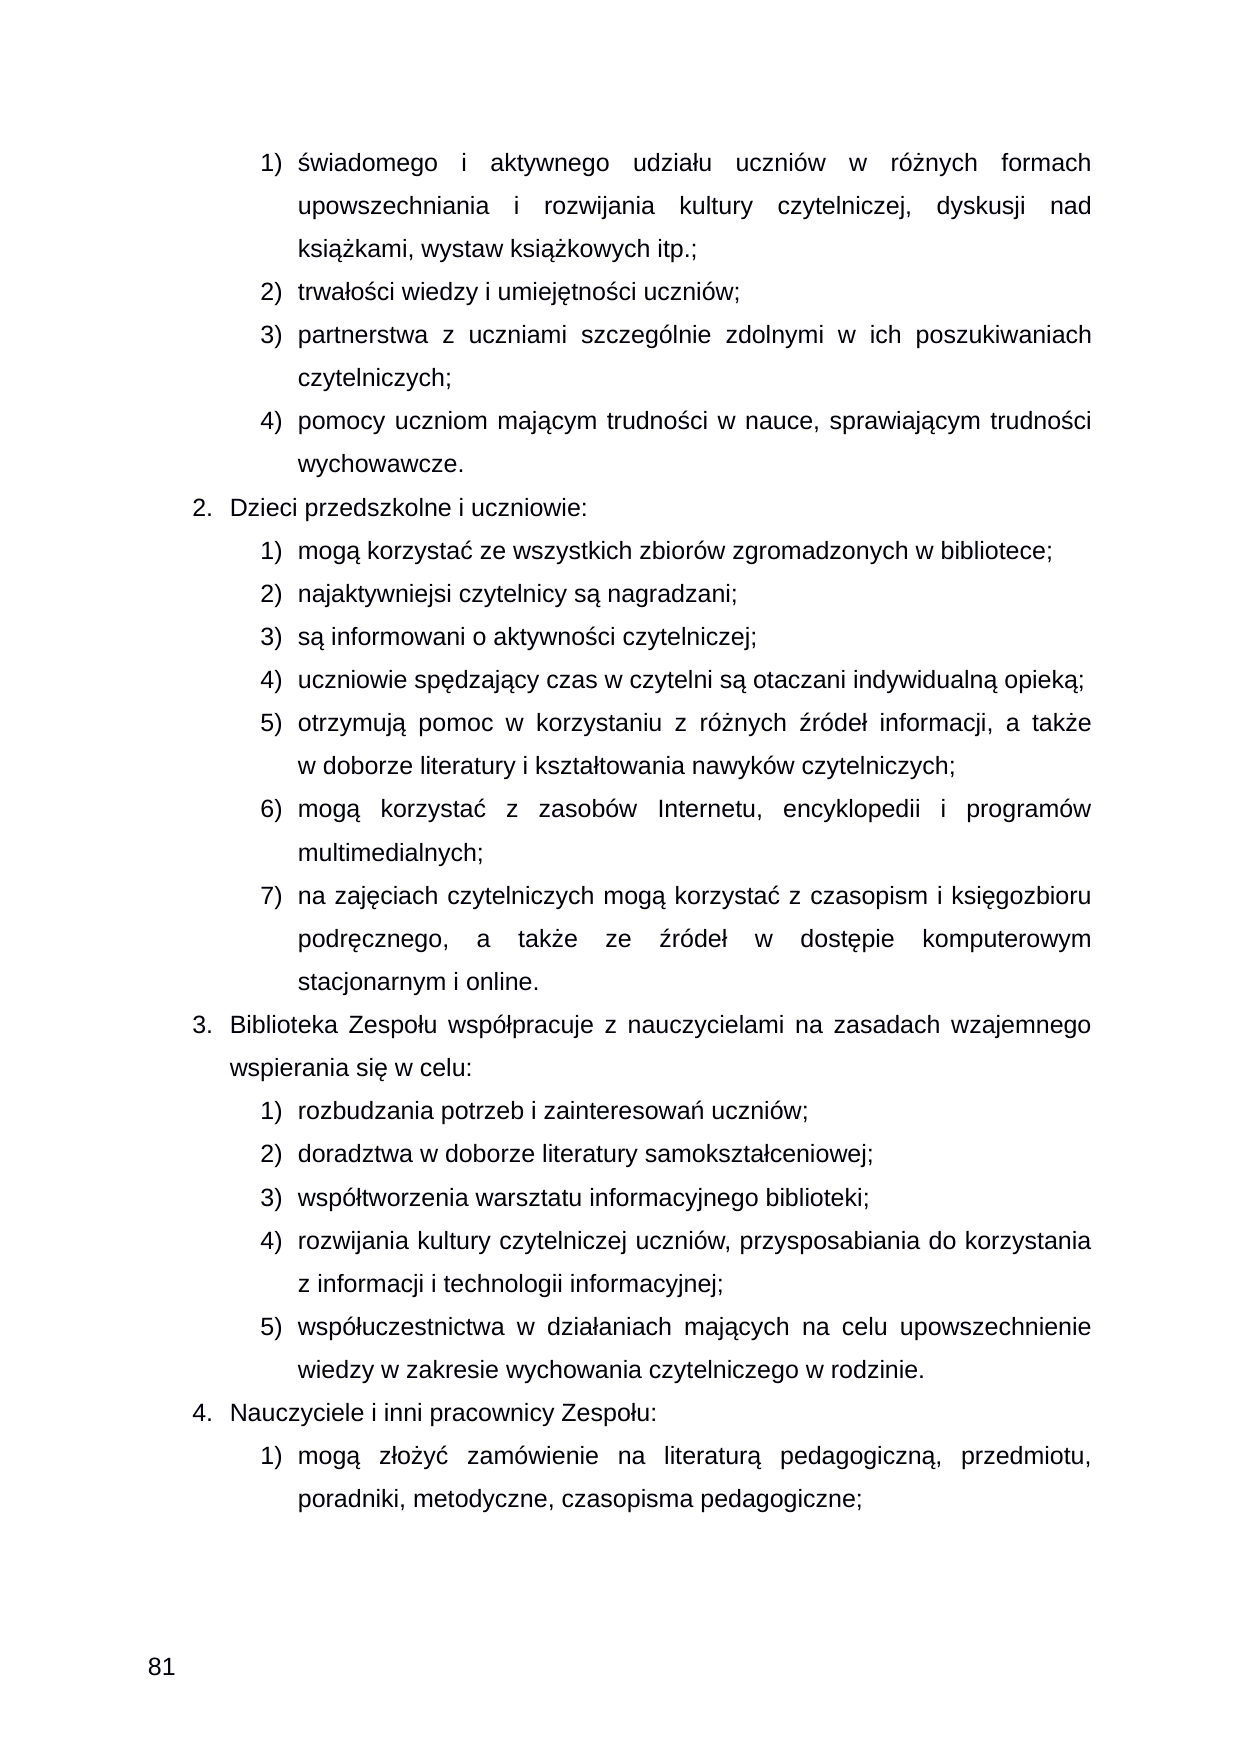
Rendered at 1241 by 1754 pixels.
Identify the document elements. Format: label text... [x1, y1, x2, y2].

subtitle Nauczyciele i inni pracownicy Zespołu: [192, 1398, 1093, 1427]
subtitle otrzymują pomoc w korzystaniu z różnych źródeł informacji, a także w doborze literatury i kształtowania nawyków czytelniczych; [260, 708, 1093, 780]
subtitle uczniowie spędzający czas w czytelni są otaczani indywidualną opieką; [260, 665, 1093, 694]
subtitle są informowani o aktywności czytelniczej; [260, 622, 1093, 651]
subtitle Biblioteka Zespołu współpracuje z nauczycielami na zasadach wzajemnego wspierania się w celu: [192, 1010, 1093, 1082]
subtitle partnerstwa z uczniami szczególnie zdolnymi w ich poszukiwaniach czytelniczych; [260, 320, 1093, 392]
subtitle rozwijania kultury czytelniczej uczniów, przysposabiania do korzystania z informacji i technologii informacyjnej; [260, 1226, 1093, 1298]
subtitle rozbudzania potrzeb i zainteresowań uczniów; [260, 1096, 1093, 1125]
subtitle pomocy uczniom mającym trudności w nauce, sprawiającym trudności wychowawcze. [260, 406, 1093, 478]
subtitle współuczestnictwa w działaniach mających na celu upowszechnienie wiedzy w zakresie wychowania czytelniczego w rodzinie. [260, 1312, 1093, 1384]
subtitle mogą złożyć zamówienie na literaturą pedagogiczną, przedmiotu, poradniki, metodyczne, czasopisma pedagogiczne; [260, 1441, 1093, 1513]
subtitle najaktywniejsi czytelnicy są nagradzani; [260, 579, 1093, 608]
subtitle na zajęciach czytelniczych mogą korzystać z czasopism i księgozbioru podręcznego, a także ze źródeł w dostępie komputerowym stacjonarnym i online. [260, 881, 1093, 996]
subtitle Dzieci przedszkolne i uczniowie: [192, 493, 1093, 521]
subtitle mogą korzystać z zasobów Internetu, encyklopedii i programów multimedialnych; [260, 794, 1093, 866]
subtitle mogą korzystać ze wszystkich zbiorów zgromadzonych w bibliotece; [260, 536, 1093, 564]
subtitle doradztwa w doborze literatury samokształceniowej; [260, 1139, 1093, 1168]
subtitle trwałości wiedzy i umiejętności uczniów; [260, 277, 1093, 306]
subtitle świadomego i aktywnego udziału uczniów w różnych formach upowszechniania i rozwijania kultury czytelniczej, dyskusji nad książkami, wystaw książkowych itp.; [260, 148, 1093, 263]
subtitle współtworzenia warsztatu informacyjnego biblioteki; [260, 1183, 1093, 1211]
